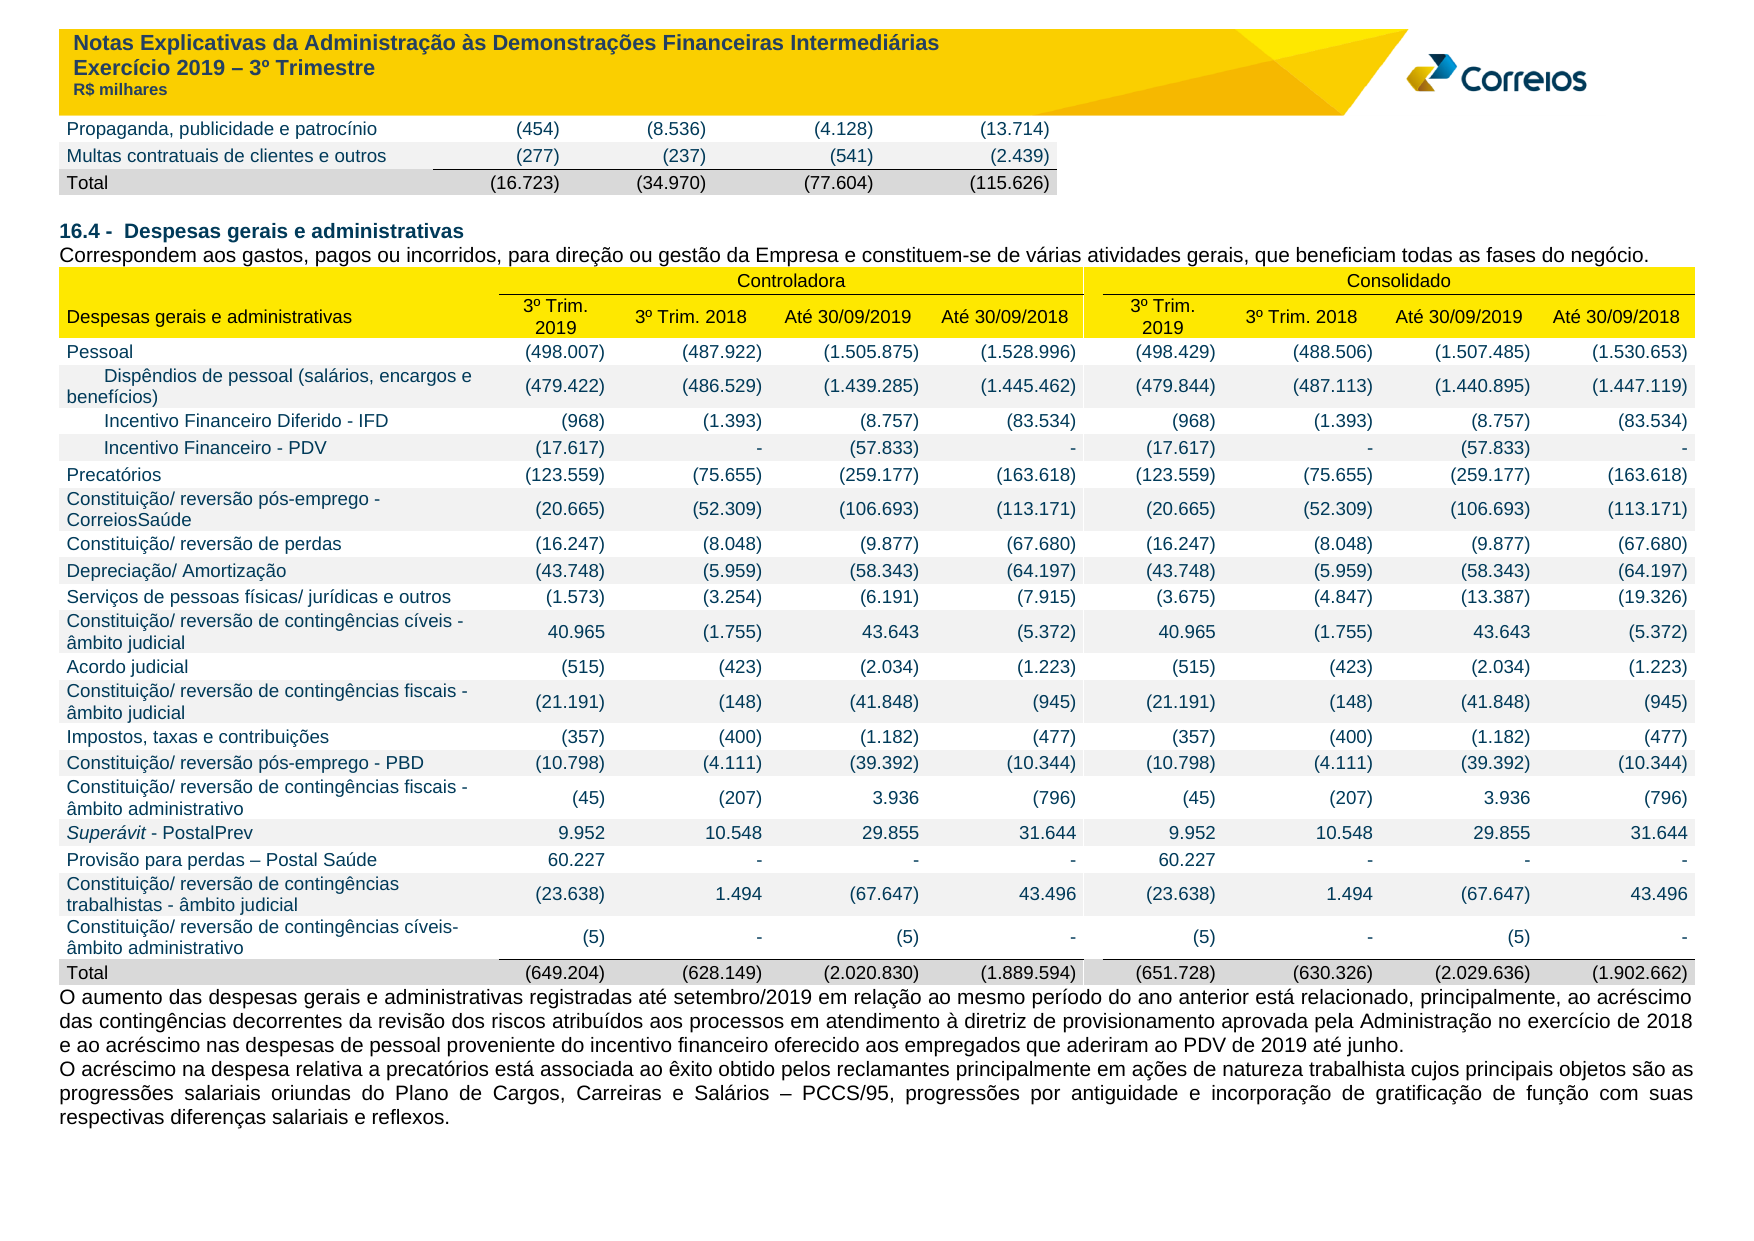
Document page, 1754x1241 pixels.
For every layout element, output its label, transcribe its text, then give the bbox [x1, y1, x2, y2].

table_header Controladora [499, 267, 1083, 294]
table_cell Pessoal [59, 338, 499, 364]
table_cell (21.191) [1103, 680, 1223, 723]
table_cell (488.506) [1223, 338, 1380, 364]
table_cell - [612, 916, 769, 959]
picture [149, 805, 153, 815]
table_cell (515) [499, 653, 612, 680]
text Correspondem aos gastos, pagos ou incorridos, para direção ou gestão da Empresa e constituem-se de várias atividades gerais, que beneficiam todas as fases do negócio. [59, 243, 1695, 267]
table_cell (2.020.830) [769, 960, 926, 985]
table_cell Propaganda, publicidade e patrocínio [59, 116, 433, 142]
table_cell (1.223) [926, 653, 1083, 680]
table_cell 29.855 [769, 819, 926, 846]
table_cell (9.877) [1380, 531, 1538, 557]
picture [1164, 695, 1168, 706]
table_cell 1.494 [612, 873, 769, 916]
table_cell (259.177) [1380, 461, 1538, 487]
table_cell (237) [567, 142, 713, 169]
table_cell Incentivo Financeiro Diferido - IFD [59, 408, 499, 434]
table_cell (1.528.996) [926, 338, 1083, 364]
table_cell 3º Trim. 2019 [1103, 295, 1223, 338]
table_cell Multas contratuais de clientes e outros [59, 142, 433, 169]
table_cell (423) [1223, 653, 1380, 680]
table_cell (5.372) [926, 610, 1083, 653]
table_cell 9.952 [1103, 819, 1223, 846]
table_cell (45) [1103, 776, 1223, 819]
table_cell (10.344) [926, 750, 1083, 776]
table_cell (259.177) [769, 461, 926, 487]
table_cell (106.693) [1380, 488, 1538, 531]
table_cell (6.191) [769, 584, 926, 610]
table_cell (1.889.594) [926, 960, 1083, 985]
table_cell Constituição/ reversão de contingências cíveis - âmbito judicial [59, 610, 499, 653]
table_cell (163.618) [926, 461, 1083, 487]
table_header [1084, 267, 1103, 294]
table_cell [1084, 846, 1103, 872]
picture [390, 372, 394, 382]
table_cell [1084, 531, 1103, 557]
table_cell (207) [612, 776, 769, 819]
text O aumento das despesas gerais e administrativas registradas até setembro/2019 em relação ao mesmo período do ano anterior está relacionado, principalmente, ao acréscimo das contingências decorrentes da revisão dos riscos atribuídos aos processos em atendimento à diretriz de provisionamento aprovada pela Administração no exercício de 2018 e ao acréscimo nas despesas de pessoal proveniente do incentivo financeiro oferecido aos empregados que aderiram ao PDV de 2019 até junho. [59, 985, 1695, 1057]
picture [1337, 379, 1341, 390]
table_cell (8.757) [1380, 408, 1538, 434]
table_cell - [612, 434, 769, 461]
table_cell (3.675) [1103, 584, 1223, 610]
table_cell Provisão para perdas – Postal Saúde [59, 846, 499, 872]
table_cell (52.309) [612, 488, 769, 531]
table_cell (945) [926, 680, 1083, 723]
table_cell (8.048) [1223, 531, 1380, 557]
table_cell - [1380, 846, 1538, 872]
table_cell Acordo judicial [59, 653, 499, 680]
table_cell 3º Trim. 2018 [1223, 295, 1380, 338]
table_cell 60.227 [499, 846, 612, 872]
table_cell (479.844) [1103, 365, 1223, 408]
table_header [59, 267, 499, 294]
table_cell (7.915) [926, 584, 1083, 610]
picture [1479, 695, 1483, 706]
table_cell (77.604) [713, 170, 881, 195]
picture [543, 537, 547, 548]
table_cell (10.344) [1538, 750, 1695, 776]
table_cell - [926, 434, 1083, 461]
table_cell - [612, 846, 769, 872]
picture [216, 826, 223, 832]
table_cell Despesas gerais e administrativas [59, 294, 499, 338]
table_cell Dispêndios de pessoal (salários, encargos e benefícios) [59, 365, 499, 408]
table_cell 29.855 [1380, 819, 1538, 846]
table_cell Constituição/ reversão de contingências trabalhistas - âmbito judicial [59, 873, 499, 916]
table_cell (52.309) [1223, 488, 1380, 531]
table_cell (796) [1538, 776, 1695, 819]
table_cell (1.447.119) [1538, 365, 1695, 408]
picture [412, 756, 418, 767]
table_cell (67.680) [1538, 531, 1695, 557]
table_cell - [1538, 434, 1695, 461]
table_cell Até 30/09/2019 [1380, 295, 1538, 338]
picture [569, 695, 573, 706]
table_cell [1084, 750, 1103, 776]
table_cell Constituição/ reversão de contingências fiscais - âmbito administrativo [59, 776, 499, 819]
picture [109, 444, 113, 454]
table_cell (277) [433, 142, 567, 169]
table_cell (39.392) [1380, 750, 1538, 776]
table_cell Constituição/ reversão de contingências fiscais - âmbito judicial [59, 680, 499, 723]
table_cell (20.665) [1103, 488, 1223, 531]
table_cell (5) [1103, 916, 1223, 959]
table_cell (9.877) [769, 531, 926, 557]
table_cell (4.111) [612, 750, 769, 776]
table_cell (541) [713, 142, 881, 169]
table_cell - [1538, 916, 1695, 959]
picture [68, 122, 75, 128]
picture [170, 596, 174, 607]
table_cell 10.548 [1223, 819, 1380, 846]
table_cell - [926, 846, 1083, 872]
table_cell (1.393) [612, 408, 769, 434]
table_cell (67.647) [769, 873, 926, 916]
table_cell (649.204) [499, 960, 612, 985]
table_cell (10.798) [499, 750, 612, 776]
table_cell (115.626) [881, 170, 1057, 195]
table_cell [1084, 557, 1103, 584]
picture [68, 345, 75, 351]
table_cell (23.638) [1103, 873, 1223, 916]
table_cell (5.959) [612, 557, 769, 584]
table_cell [1084, 916, 1103, 959]
table_cell (945) [1538, 680, 1695, 723]
table_cell Superávit - PostalPrev [59, 819, 499, 846]
table_cell Total [59, 169, 433, 195]
picture [145, 859, 149, 870]
table_cell (651.728) [1103, 960, 1223, 985]
table_cell (1.223) [1538, 653, 1695, 680]
table_cell (5.959) [1223, 557, 1380, 584]
table_cell (17.617) [1103, 434, 1223, 461]
table_cell - [1538, 846, 1695, 872]
table_cell Incentivo Financeiro - PDV [59, 434, 499, 461]
table_cell - [1223, 434, 1380, 461]
table_cell [1084, 434, 1103, 461]
table_cell [1084, 408, 1103, 434]
table_cell [1084, 338, 1103, 364]
table_cell (83.534) [926, 408, 1083, 434]
table_cell (207) [1223, 776, 1380, 819]
table_cell - [926, 916, 1083, 959]
table_cell (75.655) [612, 461, 769, 487]
table_cell [1084, 488, 1103, 531]
table_cell (123.559) [1103, 461, 1223, 487]
table_cell (16.247) [1103, 531, 1223, 557]
table_header Consolidado [1103, 267, 1695, 294]
table_cell 9.952 [499, 819, 612, 846]
table_cell (498.007) [499, 338, 612, 364]
table_cell 43.496 [926, 873, 1083, 916]
table_cell 3.936 [1380, 776, 1538, 819]
picture [1024, 122, 1028, 133]
table_cell (477) [1538, 723, 1695, 749]
table_cell (1.445.462) [926, 365, 1083, 408]
table_cell (423) [612, 653, 769, 680]
table_cell (400) [612, 723, 769, 749]
picture [96, 128, 100, 139]
table_cell [1084, 610, 1103, 653]
table_cell (113.171) [926, 488, 1083, 531]
picture [68, 564, 74, 575]
table_cell (1.182) [769, 723, 926, 749]
table_cell 3.936 [769, 776, 926, 819]
table_cell 3º Trim. 2019 [499, 295, 612, 338]
table_cell (1.440.895) [1380, 365, 1538, 408]
table_cell (2.029.636) [1380, 960, 1538, 985]
table_cell (357) [499, 723, 612, 749]
table_cell 31.644 [1538, 819, 1695, 846]
table_cell (3.254) [612, 584, 769, 610]
table_cell Precatórios [59, 461, 499, 487]
table_cell [1084, 584, 1103, 610]
table_cell - [1223, 916, 1380, 959]
table_cell (41.848) [769, 680, 926, 723]
text O acréscimo na despesa relativa a precatórios está associada ao êxito obtido pelos reclamantes principalmente em ações de natureza trabalhista cujos principais objetos são as progressões salariais oriundas do Plano de Cargos, Carreiras e Salários – PCCS/95, progressões por antiguidade e incorporação de gratificação de função com suas respectivas diferenças salariais e reflexos. [59, 1057, 1695, 1129]
table_cell (454) [433, 116, 567, 142]
table_cell (23.638) [499, 873, 612, 916]
picture [904, 590, 908, 601]
table_cell Total [59, 959, 499, 985]
table_cell (1.507.485) [1380, 338, 1538, 364]
table_cell (1.505.875) [769, 338, 926, 364]
table_cell (1.755) [612, 610, 769, 653]
table_cell (5) [769, 916, 926, 959]
table_cell (20.665) [499, 488, 612, 531]
table_cell (486.529) [612, 365, 769, 408]
table_cell [1084, 294, 1103, 338]
table_cell (17.617) [499, 434, 612, 461]
table_cell (43.748) [1103, 557, 1223, 584]
table_cell (113.171) [1538, 488, 1695, 531]
table_cell (968) [499, 408, 612, 434]
table_cell Constituição/ reversão pós-emprego - CorreiosSaúde [59, 488, 499, 531]
table_cell (1.439.285) [769, 365, 926, 408]
table_cell 1.494 [1223, 873, 1380, 916]
table_cell (45) [499, 776, 612, 819]
table_cell (58.343) [1380, 557, 1538, 584]
picture [1458, 502, 1462, 513]
table_cell (1.902.662) [1538, 960, 1695, 985]
picture [1337, 695, 1341, 706]
table_cell (13.714) [881, 116, 1057, 142]
table_cell (357) [1103, 723, 1223, 749]
picture [1031, 826, 1035, 837]
table_cell (43.748) [499, 557, 612, 584]
table_cell (148) [612, 680, 769, 723]
picture [1337, 756, 1341, 767]
table_cell (515) [1103, 653, 1223, 680]
table_cell (796) [926, 776, 1083, 819]
table_cell (5) [1380, 916, 1538, 959]
table_cell [1084, 819, 1103, 846]
picture [68, 853, 75, 859]
table_cell (10.798) [1103, 750, 1223, 776]
table_cell [1084, 680, 1103, 723]
table_cell 40.965 [499, 610, 612, 653]
table_cell (2.439) [881, 142, 1057, 169]
table_cell - [1223, 846, 1380, 872]
picture [543, 441, 547, 452]
picture [147, 152, 151, 162]
picture [543, 756, 547, 767]
table_cell Constituição/ reversão pós-emprego - PBD [59, 750, 499, 776]
table_cell (19.326) [1538, 584, 1695, 610]
table_cell Impostos, taxas e contribuições [59, 723, 499, 749]
table_cell Até 30/09/2019 [769, 295, 926, 338]
table_cell 43.643 [769, 610, 926, 653]
table_cell (57.833) [1380, 434, 1538, 461]
table_cell [1084, 776, 1103, 819]
table_cell (4.847) [1223, 584, 1380, 610]
picture [747, 756, 751, 767]
picture [387, 756, 394, 762]
table_cell (148) [1223, 680, 1380, 723]
table_cell (16.247) [499, 531, 612, 557]
table_cell (41.848) [1380, 680, 1538, 723]
table_cell (630.326) [1223, 960, 1380, 985]
table_cell (8.757) [769, 408, 926, 434]
table_cell (4.111) [1223, 750, 1380, 776]
table_cell Até 30/09/2018 [1538, 295, 1695, 338]
table_cell (64.197) [926, 557, 1083, 584]
table_cell [1084, 653, 1103, 680]
table_cell (75.655) [1223, 461, 1380, 487]
table_cell (39.392) [769, 750, 926, 776]
table_cell Serviços de pessoas físicas/ jurídicas e outros [59, 584, 499, 610]
table_cell (21.191) [499, 680, 612, 723]
picture [72, 733, 76, 743]
table_cell (479.422) [499, 365, 612, 408]
picture [59, 29, 1607, 116]
table_cell (4.128) [713, 116, 881, 142]
table_cell (5.372) [1538, 610, 1695, 653]
table_cell (58.343) [769, 557, 926, 584]
table_cell (477) [926, 723, 1083, 749]
picture [590, 695, 594, 706]
table_cell (57.833) [769, 434, 926, 461]
table_cell (487.922) [612, 338, 769, 364]
table_cell [1084, 461, 1103, 487]
table_cell 60.227 [1103, 846, 1223, 872]
table_cell (8.536) [567, 116, 713, 142]
table_cell (968) [1103, 408, 1223, 434]
table_cell [1084, 723, 1103, 749]
table_cell 3º Trim. 2018 [612, 295, 769, 338]
table_cell (2.034) [769, 653, 926, 680]
picture [68, 468, 75, 474]
table_cell - [769, 846, 926, 872]
table_cell (5) [499, 916, 612, 959]
table_cell (34.970) [567, 170, 713, 195]
table_cell Depreciação/ Amortização [59, 557, 499, 584]
table_cell (1.755) [1223, 610, 1380, 653]
table_cell (1.393) [1223, 408, 1380, 434]
table_cell (1.530.653) [1538, 338, 1695, 364]
table_cell (1.573) [499, 584, 612, 610]
table_cell Até 30/09/2018 [926, 295, 1083, 338]
table_cell Constituição/ reversão de perdas [59, 531, 499, 557]
table_cell (1.182) [1380, 723, 1538, 749]
table_cell (13.387) [1380, 584, 1538, 610]
table_cell (67.680) [926, 531, 1083, 557]
table_cell (163.618) [1538, 461, 1695, 487]
table_cell (400) [1223, 723, 1380, 749]
table_cell [1084, 959, 1103, 985]
table_cell (628.149) [612, 960, 769, 985]
picture [365, 414, 374, 427]
table_cell (106.693) [769, 488, 926, 531]
table_cell 40.965 [1103, 610, 1223, 653]
table_cell [1084, 365, 1103, 408]
table_cell (498.429) [1103, 338, 1223, 364]
table_cell (123.559) [499, 461, 612, 487]
table_cell 43.643 [1380, 610, 1538, 653]
table_cell [1084, 873, 1103, 916]
table_cell Constituição/ reversão de contingências cíveis- âmbito administrativo [59, 916, 499, 959]
table_cell (64.197) [1538, 557, 1695, 584]
table_cell 31.644 [926, 819, 1083, 846]
table_cell (2.034) [1380, 653, 1538, 680]
table_cell (8.048) [612, 531, 769, 557]
table_cell (487.113) [1223, 365, 1380, 408]
table_cell 43.496 [1538, 873, 1695, 916]
table_cell (67.647) [1380, 873, 1538, 916]
table_cell (83.534) [1538, 408, 1695, 434]
table_cell (16.723) [433, 170, 567, 195]
subtitle Despesas gerais e administrativas [59, 219, 1695, 243]
table_cell 10.548 [612, 819, 769, 846]
picture [149, 944, 153, 954]
